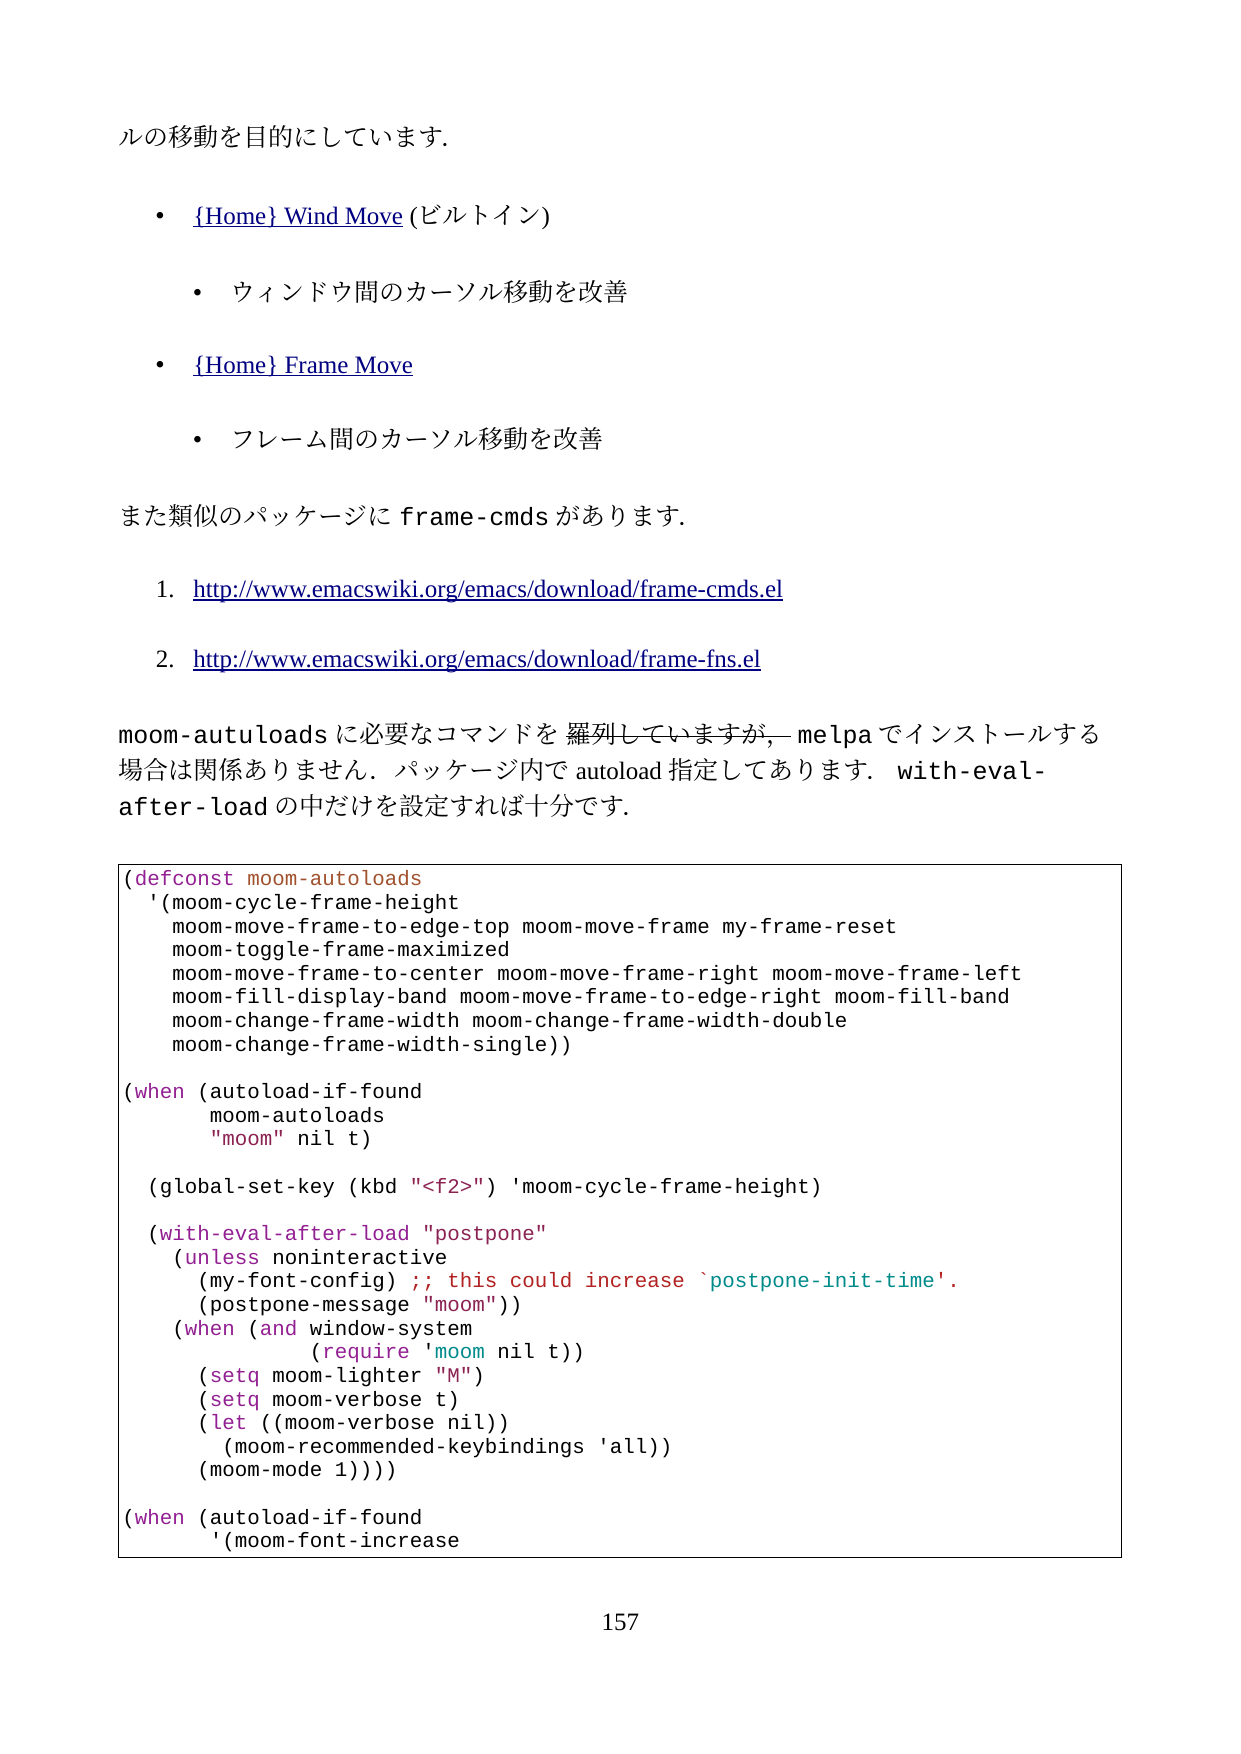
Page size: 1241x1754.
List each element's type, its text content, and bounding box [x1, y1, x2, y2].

text (setq moom-lighter "M") [119, 1361, 1121, 1384]
text moom-move-frame-to-center moom-move-frame-right moom-move-frame-left [119, 959, 1121, 983]
list ウィンドウ間のカーソル移動を改善 [193, 272, 1122, 337]
text (when (autoload-if-found [119, 1503, 1121, 1526]
text moom-change-frame-width moom-change-frame-width-double [119, 1006, 1121, 1030]
text (moom-mode 1)))) [119, 1456, 1121, 1479]
text "moom" nil t) [119, 1124, 1121, 1148]
text moom-move-frame-to-edge-top moom-move-frame my-frame-reset [119, 912, 1121, 935]
text (unless noninteractive [119, 1243, 1121, 1266]
text (moom-recommended-keybindings 'all)) [119, 1432, 1121, 1456]
list {Home} Frame Move [156, 350, 1122, 407]
text (my-font-config) ;; this could increase `postpone-init-time'. [119, 1266, 1121, 1290]
text moom-autuloads に必要なコマンドを 羅列していますが， melpa でインストールする場合は関係ありません．パッケージ内で autoload 指定してあります． with-eval-after-load の中だけを設定すれば十分です． [118, 714, 1122, 852]
list フレーム間のカーソル移動を改善 [193, 420, 1122, 484]
text (defconst moom-autoloads [119, 865, 1121, 888]
text moom-change-frame-width-single)) [119, 1030, 1121, 1053]
text (when (autoload-if-found [119, 1077, 1121, 1101]
text moom-autoloads [119, 1101, 1121, 1124]
text (let ((moom-verbose nil)) [119, 1408, 1121, 1432]
text moom-toggle-frame-maximized [119, 935, 1121, 959]
list http://www.emacswiki.org/emacs/download/frame-fns.el [156, 644, 1122, 702]
text (setq moom-verbose t) [119, 1384, 1121, 1408]
text (when (and window-system [119, 1314, 1121, 1337]
text '(moom-cycle-frame-height [119, 888, 1121, 912]
text moom-fill-display-band moom-move-frame-to-edge-right moom-fill-band [119, 983, 1121, 1006]
list {Home} Wind Move (ビルトイン) [156, 195, 1122, 260]
text (postpone-message "moom")) [119, 1290, 1121, 1314]
text ルの移動を目的にしています． [118, 118, 1122, 183]
text (require 'moom nil t)) [119, 1337, 1121, 1361]
text '(moom-font-increase [119, 1526, 1121, 1557]
text (with-eval-after-load "postpone" [119, 1219, 1121, 1243]
text また類似のパッケージに frame-cmds があります． [118, 497, 1122, 562]
text (global-set-key (kbd "<f2>") 'moom-cycle-frame-height) [119, 1172, 1121, 1195]
list http://www.emacswiki.org/emacs/download/frame-cmds.el [156, 574, 1122, 632]
